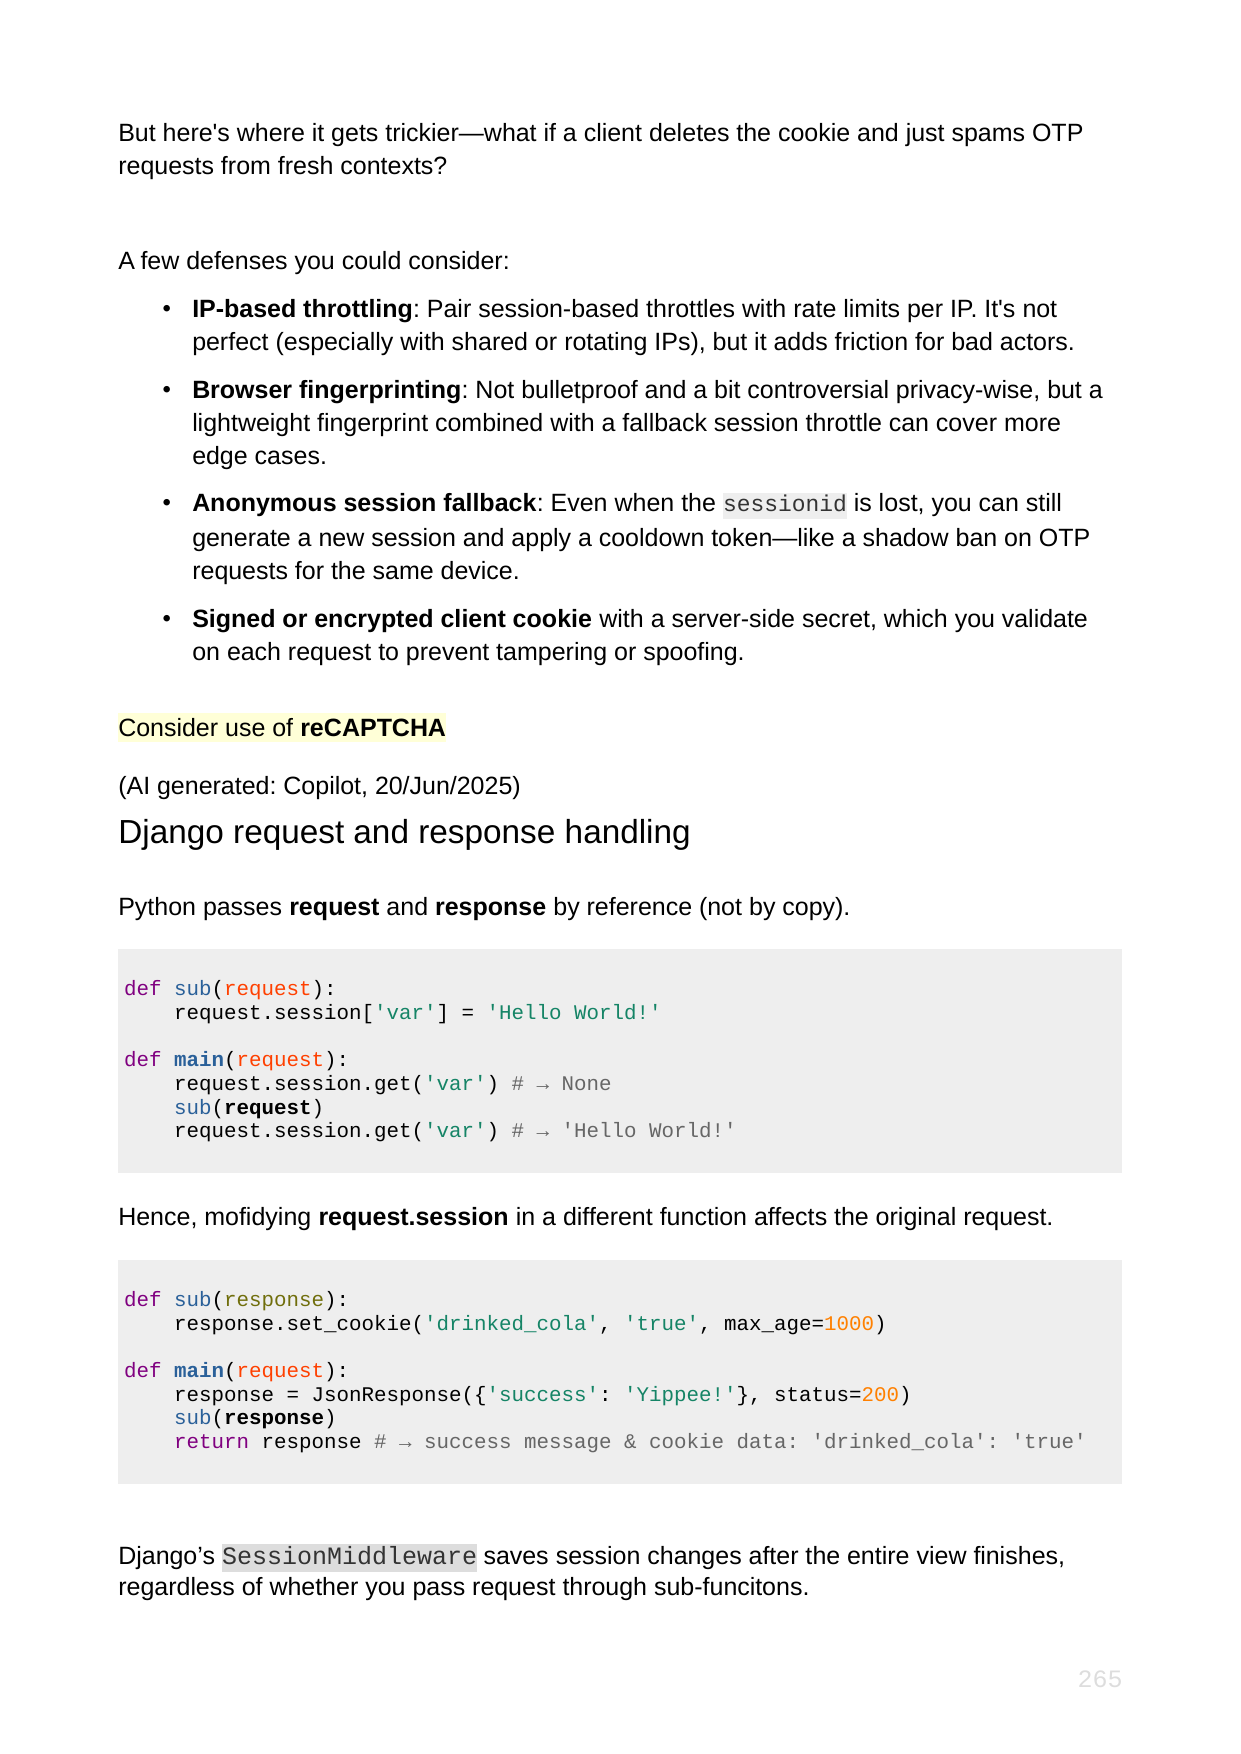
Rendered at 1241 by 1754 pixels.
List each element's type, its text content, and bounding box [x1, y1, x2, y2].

text Consider use of reCAPTCHA [118, 713, 1122, 742]
list Signed or encrypted client cookie with a server-side secret, which you validate on each request to prevent tampering or spoofing. [162, 604, 1122, 666]
table_header def sub(response): response.set_cookie('drinked_cola', 'true', max_age=1000) def main(request): response = JsonResponse({'success': 'Yippee!'}, status=200) sub(response) return response # → success message & cookie data: 'drinked_cola': 'true' [118, 1260, 1122, 1484]
text Hence, mofidying request.session in a different function affects the original request. [118, 1202, 1122, 1231]
text Django’s SessionMiddleware saves session changes after the entire view finishes, [118, 1541, 1122, 1572]
text regardless of whether you pass request through sub-funcitons. [118, 1572, 1122, 1601]
subtitle Django request and response handling [118, 812, 1122, 850]
list Browser fingerprinting: Not bulletproof and a bit controversial privacy-wise, but a lightweight fingerprint combined with a fallback session throttle can cover more edge cases. [162, 375, 1122, 469]
text (AI generated: Copilot, 20/Jun/2025) [118, 771, 1122, 799]
list Anonymous session fallback: Even when the sessionid is lost, you can still generate a new session and apply a cooldown token—like a shadow ban on OTP requests for the same device. [162, 488, 1122, 585]
text A few defenses you could consider: [118, 246, 1122, 275]
list IP-based throttling: Pair session-based throttles with rate limits per IP. It's not perfect (especially with shared or rotating IPs), but it adds friction for bad actors. [162, 294, 1122, 356]
table_header def sub(request): request.session['var'] = 'Hello World!' def main(request): request.session.get('var') # → None sub(request) request.session.get('var') # → 'Hello World!' [118, 949, 1122, 1173]
text Python passes request and response by reference (not by copy). [118, 892, 1122, 920]
text But here's where it gets trickier—what if a client deletes the cookie and just spams OTP requests from fresh contexts? [118, 118, 1122, 180]
